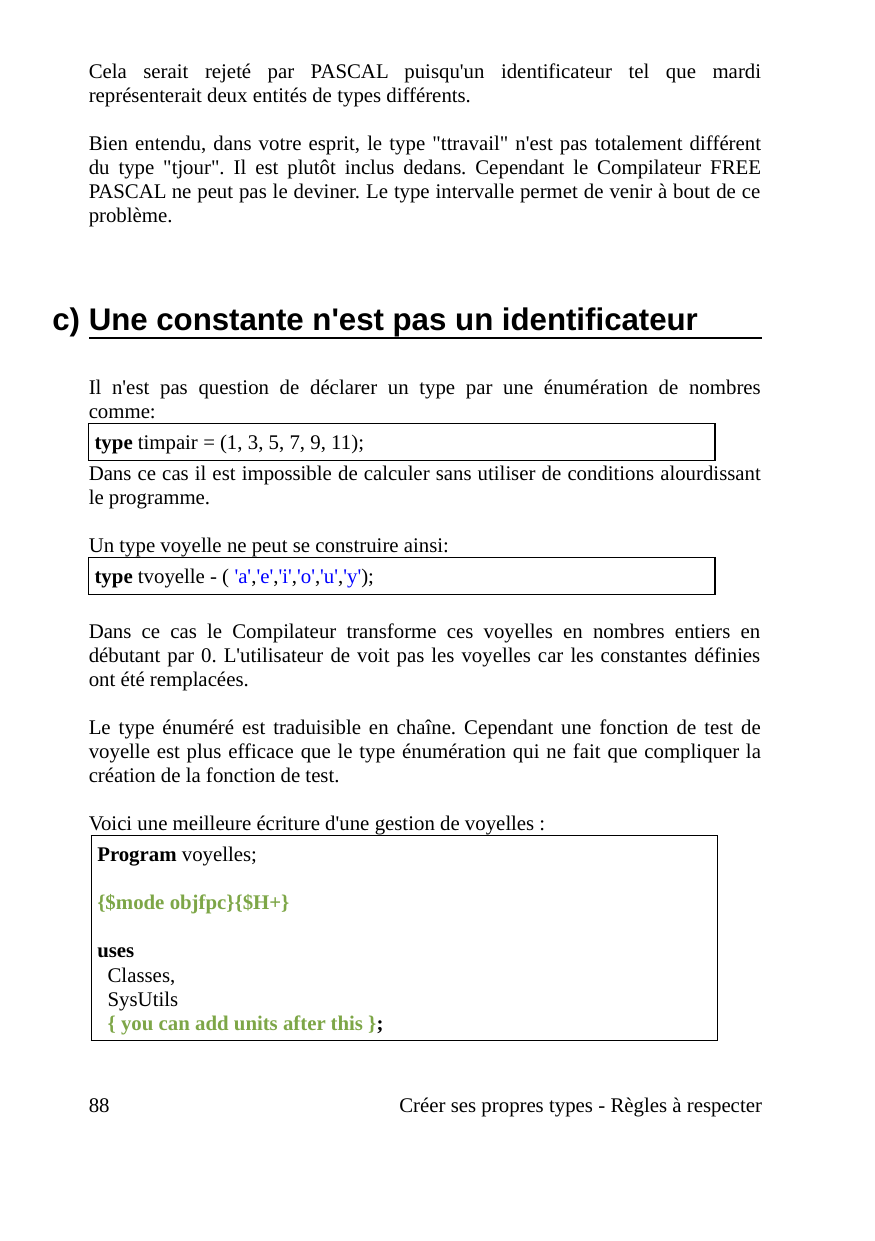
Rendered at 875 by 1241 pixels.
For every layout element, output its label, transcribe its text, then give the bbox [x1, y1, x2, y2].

table_header Program voyelles; {$mode objfpc}{$H+} uses Classes, SysUtils { you can add units after this }; [92, 836, 717, 1040]
text Bien entendu, dans votre esprit, le type "ttravail" n'est pas totalement différent du type "tjour". Il est plutôt inclus dedans. Cependant le Compilateur FREE PASCAL ne peut pas le deviner. Le type intervalle permet de venir à bout de ce problème. [88, 131, 762, 227]
text Dans ce cas il est impossible de calculer sans utiliser de conditions alourdissant le programme. [88, 461, 762, 509]
text Dans ce cas le Compilateur transforme ces voyelles en nombres entiers en débutant par 0. L'utilisateur de voit pas les voyelles car les constantes définies ont été remplacées. [88, 619, 762, 691]
text Voici une meilleure écriture d'une gestion de voyelles : [88, 811, 762, 835]
text Un type voyelle ne peut se construire ainsi: [88, 533, 762, 557]
text Il n'est pas question de déclarer un type par une énumération de nombres comme: [88, 375, 762, 423]
text Cela serait rejeté par PASCAL puisqu'un identificateur tel que mardi représenterait deux entités de types différents. [88, 59, 762, 107]
text Le type énuméré est traduisible en chaîne. Cependant une fonction de test de voyelle est plus efficace que le type énumération qui ne fait que compliquer la création de la fonction de test. [88, 715, 762, 787]
table_header type tvoyelle - ( 'a','e','i','o','u','y'); [89, 558, 714, 594]
subtitle Une constante n'est pas un identificateur [88, 301, 762, 339]
table_header type timpair = (1, 3, 5, 7, 9, 11); [89, 424, 714, 460]
